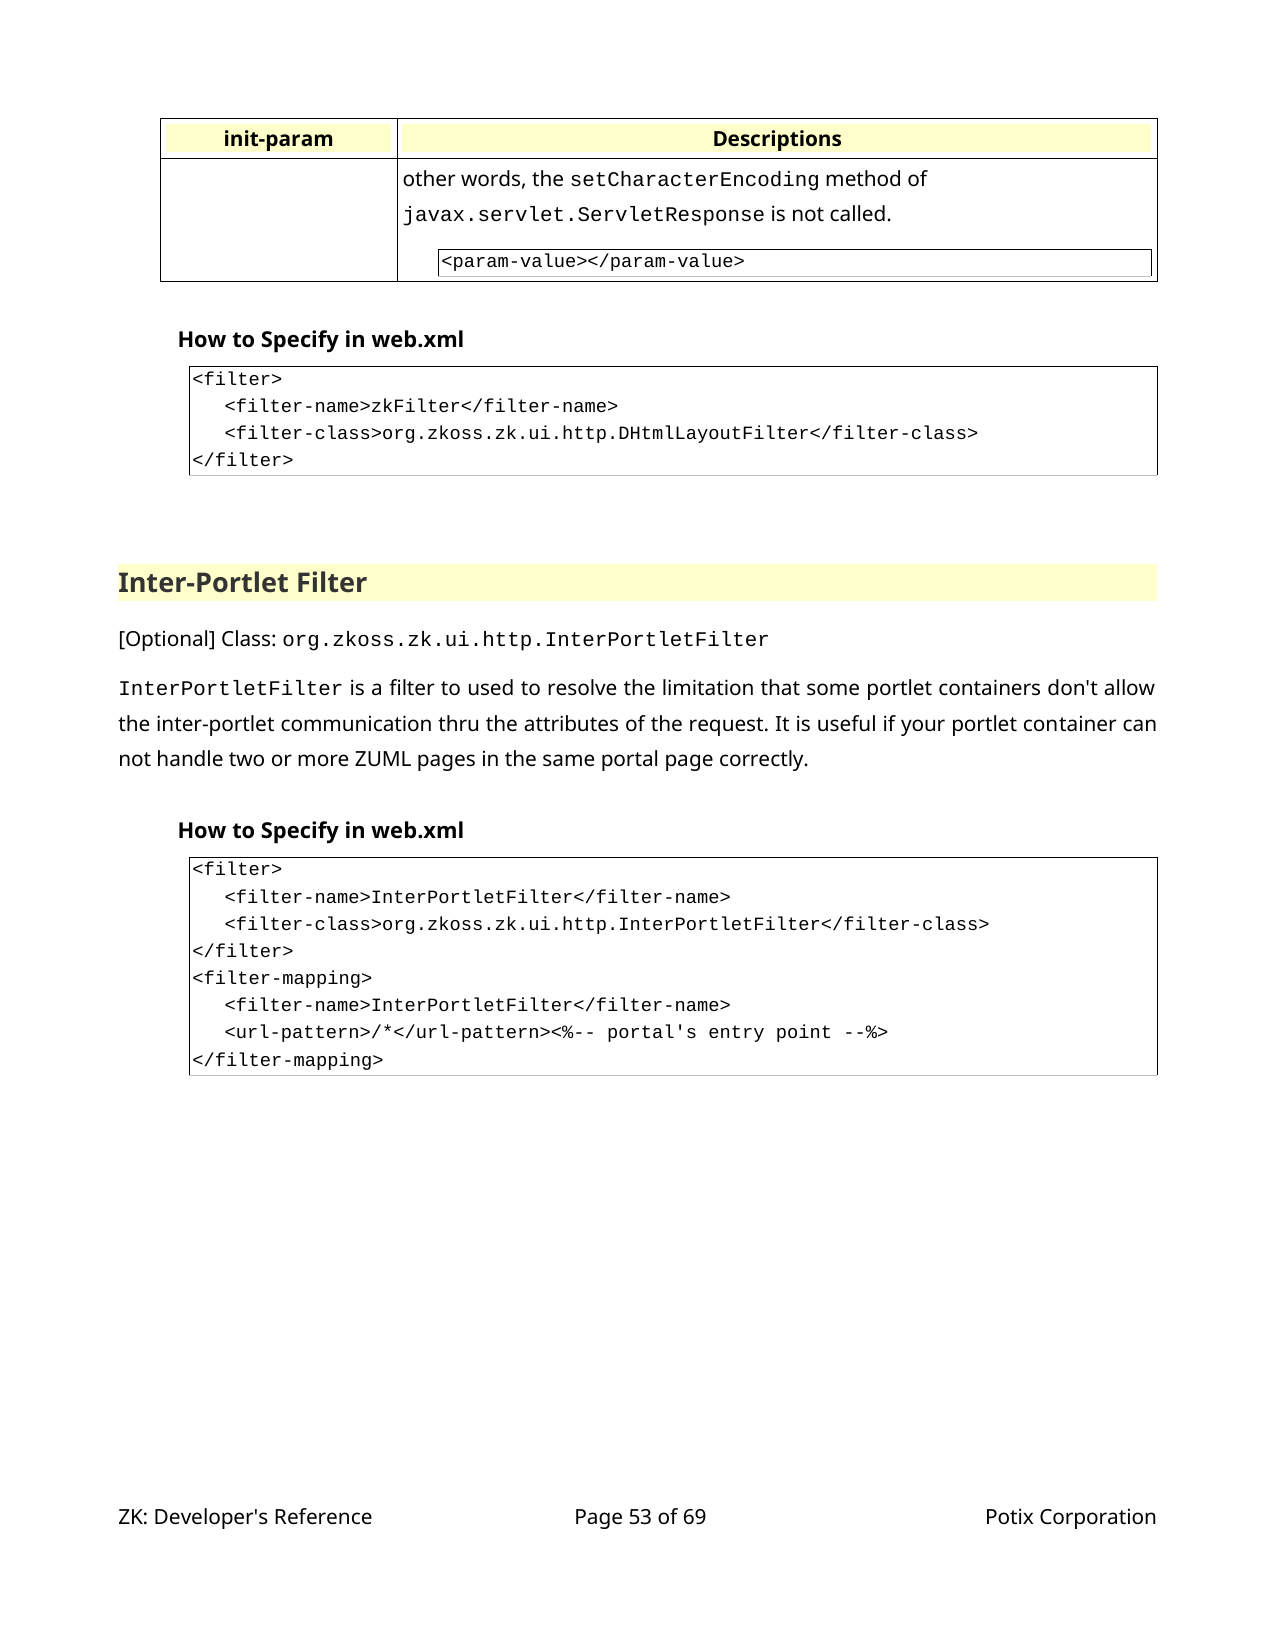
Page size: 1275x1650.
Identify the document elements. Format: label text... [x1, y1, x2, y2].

text </filter-mapping> [190, 1048, 1157, 1075]
subtitle How to Specify in web.xml [177, 324, 1157, 354]
table_cell other words, the setCharacterEncoding method of javax.servlet.ServletResponse is not called. <param-value></param-value> [398, 159, 1157, 281]
subtitle How to Specify in web.xml [177, 815, 1157, 845]
text <filter> [190, 367, 1157, 391]
text </filter> [190, 939, 1157, 963]
subtitle Inter-Portlet Filter [118, 564, 1157, 601]
text <filter> [190, 858, 1157, 882]
text <filter-name>InterPortletFilter</filter-name> [190, 884, 1157, 909]
text <filter-mapping> [190, 966, 1157, 990]
text <filter-name>InterPortletFilter</filter-name> [190, 993, 1157, 1017]
text </filter> [190, 448, 1157, 475]
text <filter-class>org.zkoss.zk.ui.http.DHtmlLayoutFilter</filter-class> [190, 421, 1157, 445]
text InterPortletFilter is a filter to used to resolve the limitation that some portlet containers don't allow the inter-portlet communication thru the attributes of the request. It is useful if your portlet container can not handle two or more ZUML pages in the same portal page correctly. [118, 673, 1157, 772]
text <filter-name>zkFilter</filter-name> [190, 394, 1157, 418]
table_header Descriptions [398, 119, 1157, 158]
table_header init-param [161, 119, 397, 158]
text <url-pattern>/*</url-pattern><%-- portal's entry point --%> [190, 1020, 1157, 1045]
table_cell [161, 159, 397, 281]
text [Optional] Class: org.zkoss.zk.ui.http.InterPortletFilter [118, 624, 1157, 653]
text <filter-class>org.zkoss.zk.ui.http.InterPortletFilter</filter-class> [190, 912, 1157, 936]
